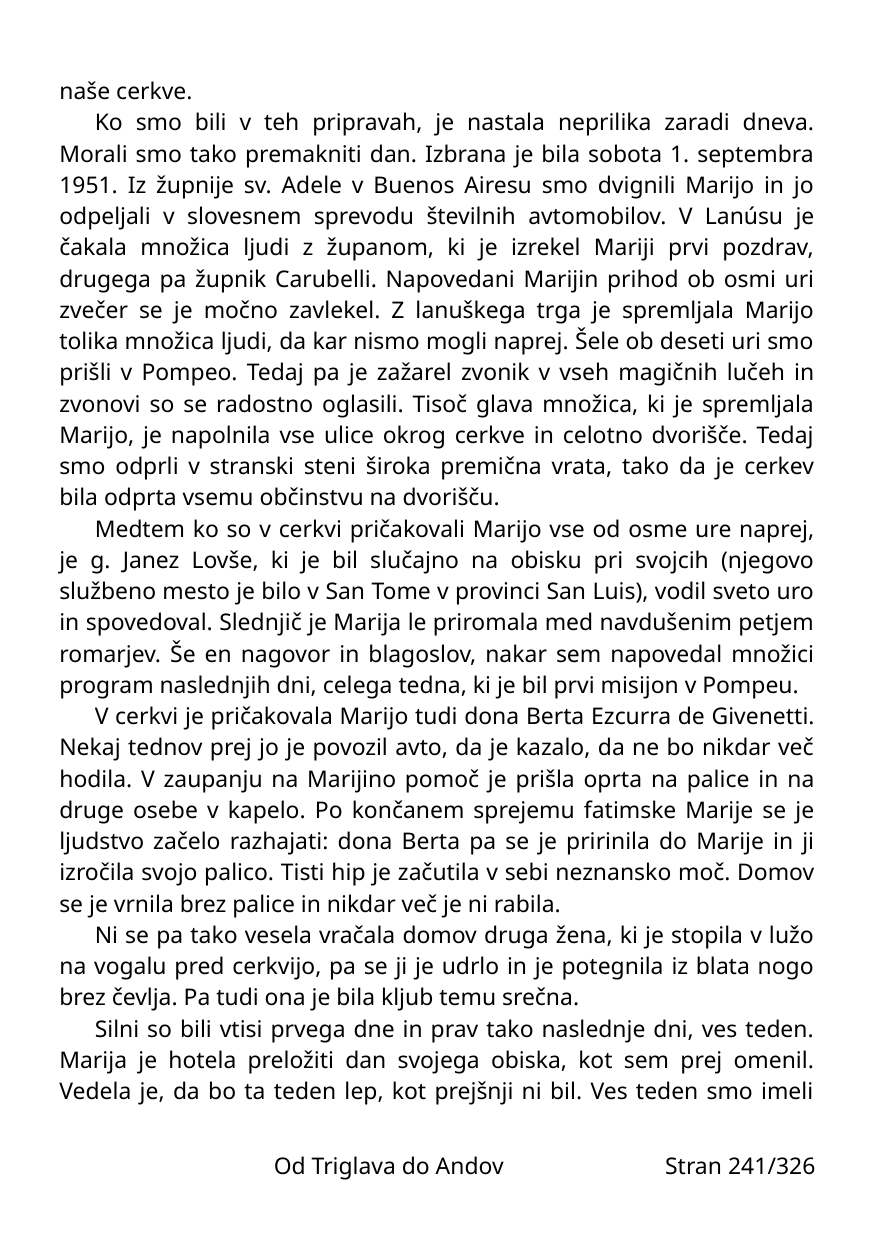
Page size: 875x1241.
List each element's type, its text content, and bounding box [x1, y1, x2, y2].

text Ko smo bili v teh pripravah, je nastala neprilika zaradi dneva. Morali smo tako premakniti dan. Izbrana je bila sobota 1. septembra 1951. Iz župnije sv. Adele v Buenos Airesu smo dvignili Marijo in jo odpeljali v slovesnem sprevodu številnih avtomobilov. V Lanúsu je čakala množica ljudi z županom, ki je izrekel Mariji prvi pozdrav, drugega pa župnik Carubelli. Napovedani Marijin prihod ob osmi uri zvečer se je močno zavlekel. Z lanuškega trga je spremljala Marijo tolika množica ljudi, da kar nismo mogli naprej. Šele ob deseti uri smo prišli v Pompeo. Tedaj pa je zažarel zvonik v vseh magičnih lučeh in zvonovi so se radostno oglasili. Tisoč glava množica, ki je spremljala Marijo, je napolnila vse ulice okrog cerkve in celotno dvorišče. Tedaj smo odprli v stranski steni široka premična vrata, tako da je cerkev bila odprta vsemu občinstvu na dvorišču. [59, 106, 815, 512]
text Silni so bili vtisi prvega dne in prav tako naslednje dni, ves teden. Marija je hotela preložiti dan svojega obiska, kot sem prej omenil. Vedela je, da bo ta teden lep, kot prejšnji ni bil. Ves teden smo imeli [59, 1012, 815, 1106]
text V cerkvi je pričakovala Marijo tudi dona Berta Ezcurra de Givenetti. Nekaj tednov prej jo je povozil avto, da je kazalo, da ne bo nikdar več hodila. V zaupanju na Marijino pomoč je prišla oprta na palice in na druge osebe v kapelo. Po končanem sprejemu fatimske Marije se je ljudstvo začelo razhajati: dona Berta pa se je pririnila do Marije in ji izročila svojo palico. Tisti hip je začutila v sebi neznansko moč. Domov se je vrnila brez palice in nikdar več je ni rabila. [59, 700, 815, 919]
text Medtem ko so v cerkvi pričakovali Marijo vse od osme ure naprej, je g. Janez Lovše, ki je bil slučajno na obisku pri svojcih (njegovo službeno mesto je bilo v San Tome v provinci San Luis), vodil sveto uro in spovedoval. Slednjič je Marija le priromala med navdušenim petjem romarjev. Še en nagovor in blagoslov, nakar sem napovedal množici program naslednjih dni, celega tedna, ki je bil prvi misijon v Pompeu. [59, 512, 815, 700]
text naše cerkve. [59, 75, 815, 106]
text Ni se pa tako vesela vračala domov druga žena, ki je stopila v lužo na vogalu pred cerkvijo, pa se ji je udrlo in je potegnila iz blata nogo brez čevlja. Pa tudi ona je bila kljub temu srečna. [59, 919, 815, 1012]
